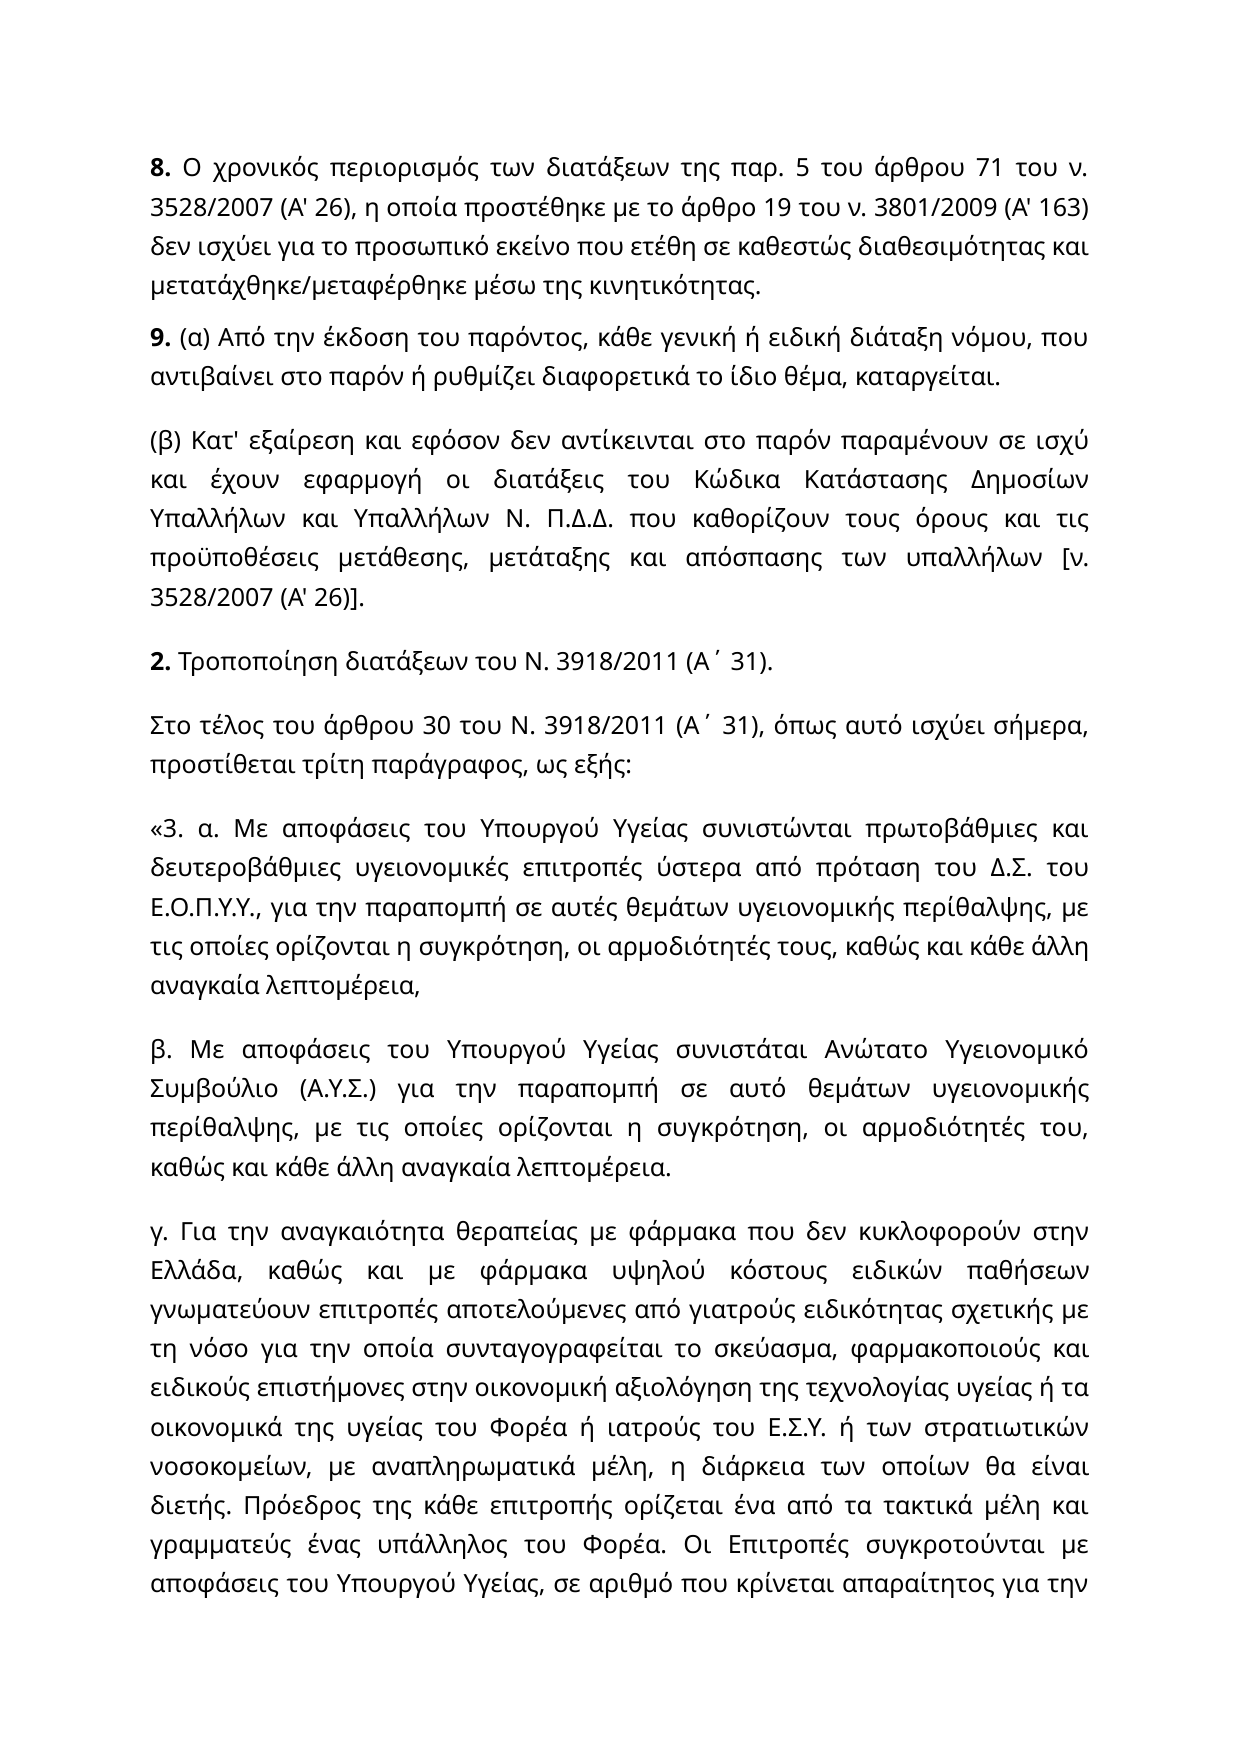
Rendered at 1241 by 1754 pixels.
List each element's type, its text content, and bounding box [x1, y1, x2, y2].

text 9. (α) Από την έκδοση του παρόντος, κάθε γενική ή ειδική διάταξη νόμου, που αντιβαίνει στο παρόν ή ρυθμίζει διαφορετικά το ίδιο θέμα, καταργείται. [150, 319, 1090, 392]
text 2. Τροποποίηση διατάξεων του Ν. 3918/2011 (Α΄ 31). [150, 643, 1090, 677]
text «3. α. Με αποφάσεις του Υπουργού Υγείας συνιστώνται πρωτοβάθμιες και δευτεροβάθμιες υγειονομικές επιτροπές ύστερα από πρόταση του Δ.Σ. του Ε.Ο.Π.Υ.Υ., για την παραπομπή σε αυτές θεμάτων υγειονομικής περίθαλψης, με τις οποίες ορίζονται η συγκρότηση, οι αρμοδιότητές τους, καθώς και κάθε άλλη αναγκαία λεπτομέρεια, [150, 811, 1090, 1002]
text β. Με αποφάσεις του Υπουργού Υγείας συνιστάται Ανώτατο Υγειονομικό Συμβούλιο (Α.Υ.Σ.) για την παραπομπή σε αυτό θεμάτων υγειονομικής περίθαλψης, με τις οποίες ορίζονται η συγκρότηση, οι αρμοδιότητές του, καθώς και κάθε άλλη αναγκαία λεπτομέρεια. [150, 1032, 1090, 1183]
text γ. Για την αναγκαιότητα θεραπείας με φάρμακα που δεν κυκλοφορούν στην Ελλάδα, καθώς και με φάρμακα υψηλού κόστους ειδικών παθήσεων γνωματεύουν επιτροπές αποτελούμενες από γιατρούς ειδικότητας σχετικής με τη νόσο για την οποία συνταγογραφείται το σκεύασμα, φαρμακοποιούς και ειδικούς επιστήμονες στην οικονομική αξιολόγηση της τεχνολογίας υγείας ή τα οικονομικά της υγείας του Φορέα ή ιατρούς του Ε.Σ.Υ. ή των στρατιωτικών νοσοκομείων, με αναπληρωματικά μέλη, η διάρκεια των οποίων θα είναι διετής. Πρόεδρος της κάθε επιτροπής ορίζεται ένα από τα τακτικά μέλη και γραμματεύς ένας υπάλληλος του Φορέα. Οι Επιτροπές συγκροτούνται με αποφάσεις του Υπουργού Υγείας, σε αριθμό που κρίνεται απαραίτητος για την [150, 1213, 1090, 1600]
text 8. Ο χρονικός περιορισμός των διατάξεων της παρ. 5 του άρθρου 71 του ν. 3528/2007 (Α' 26), η οποία προστέθηκε με το άρθρο 19 του ν. 3801/2009 (Α' 163) δεν ισχύει για το προσωπικό εκείνο που ετέθη σε καθεστώς διαθεσιμότητας και μετατάχθηκε/μεταφέρθηκε μέσω της κινητικότητας. [150, 150, 1090, 302]
text (β) Κατ' εξαίρεση και εφόσον δεν αντίκεινται στο παρόν παραμένουν σε ισχύ και έχουν εφαρμογή οι διατάξεις του Κώδικα Κατάστασης Δημοσίων Υπαλλήλων και Υπαλλήλων Ν. Π.Δ.Δ. που καθορίζουν τους όρους και τις προϋποθέσεις μετάθεσης, μετάταξης και απόσπασης των υπαλλήλων [ν. 3528/2007 (Α' 26)]. [150, 422, 1090, 613]
text Στο τέλος του άρθρου 30 του Ν. 3918/2011 (Α΄ 31), όπως αυτό ισχύει σήμερα, προστίθεται τρίτη παράγραφος, ως εξής: [150, 707, 1090, 781]
